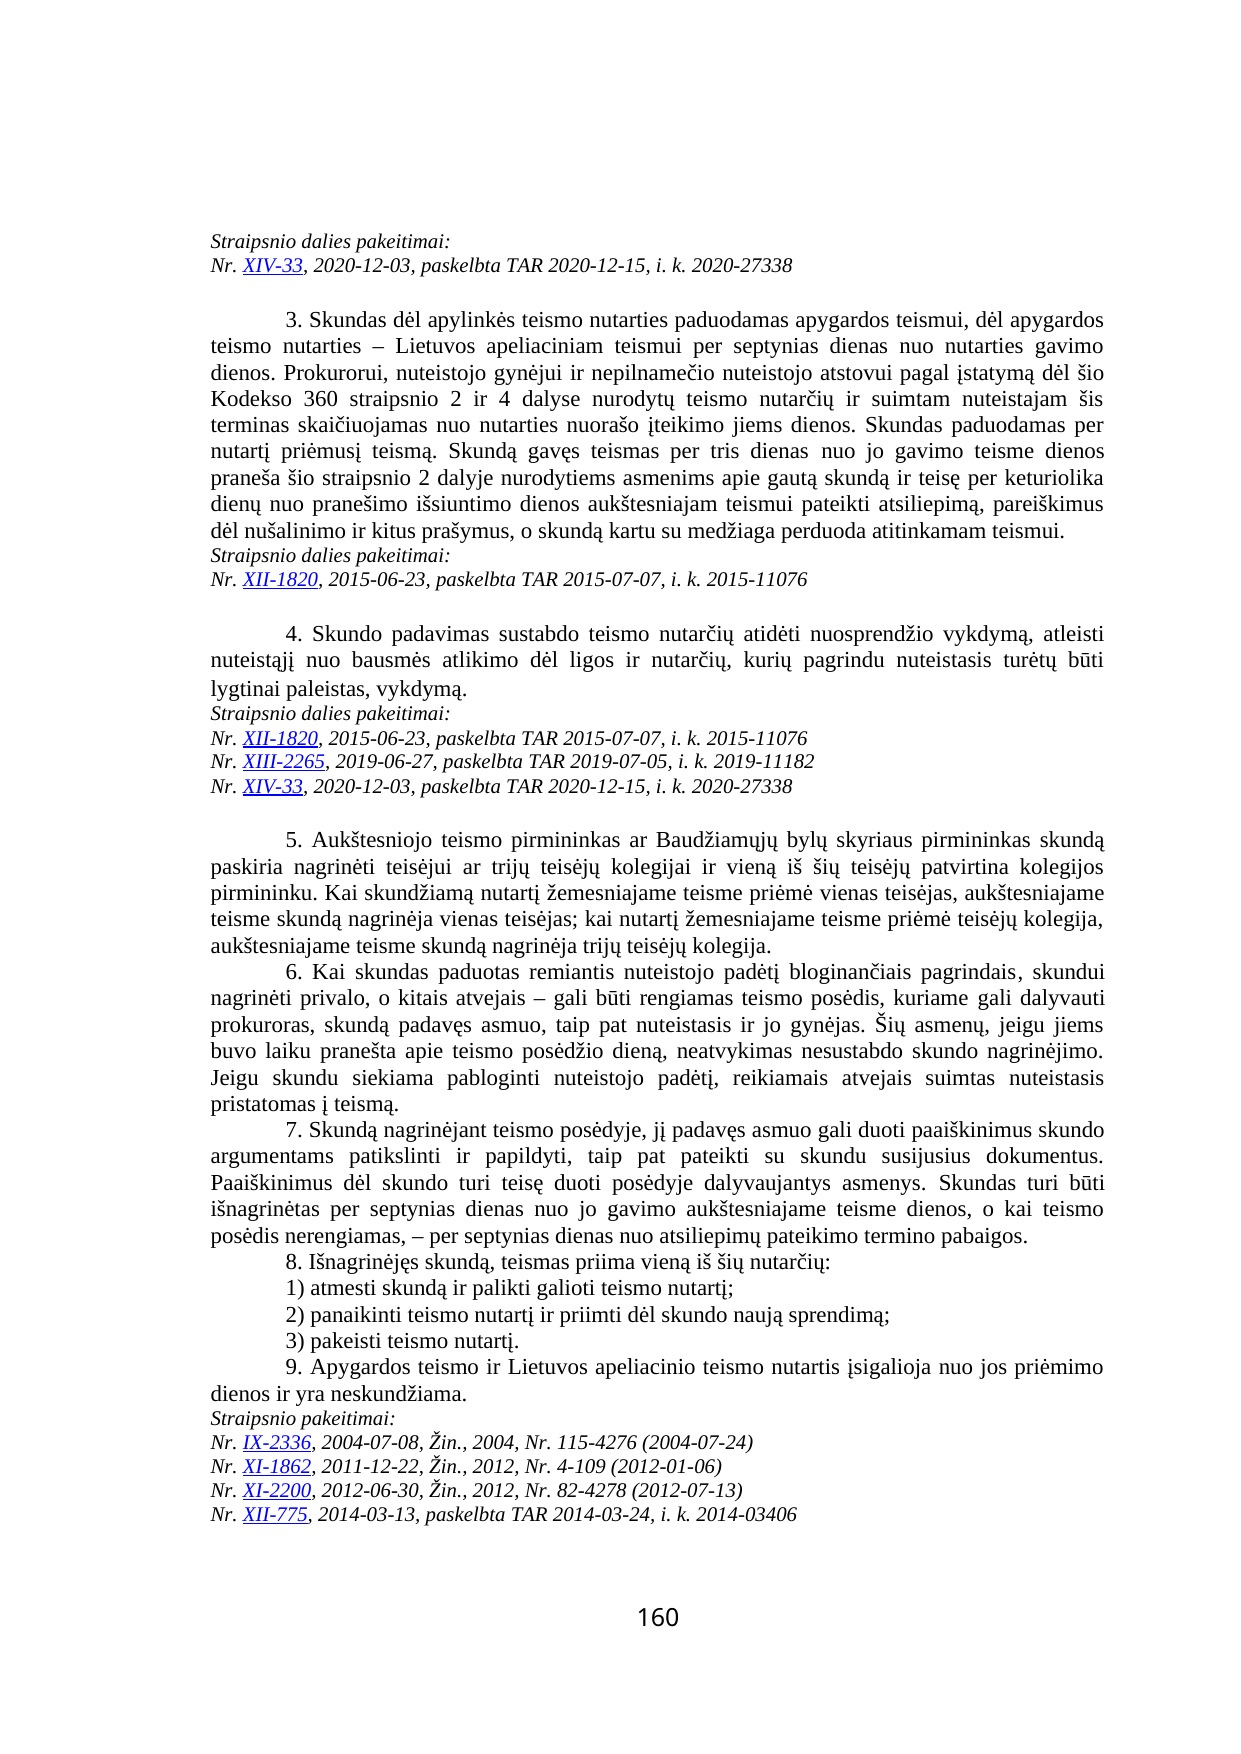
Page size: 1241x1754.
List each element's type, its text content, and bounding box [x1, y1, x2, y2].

text 3. Skundas dėl apylinkės teismo nutarties paduodamas apygardos teismui, dėl apygardos teismo nutarties – Lietuvos apeliaciniam teismui per septynias dienas nuo nutarties gavimo dienos. Prokurorui, nuteistojo gynėjui ir nepilnamečio nuteistojo atstovui pagal įstatymą dėl šio Kodekso 360 straipsnio 2 ir 4 dalyse nurodytų teismo nutarčių ir suimtam nuteistajam šis terminas skaičiuojamas nuo nutarties nuorašo įteikimo jiems dienos. Skundas paduodamas per nutartį priėmusį teismą. Skundą gavęs teismas per tris dienas nuo jo gavimo teisme dienos praneša šio straipsnio 2 dalyje nurodytiems asmenims apie gautą skundą ir teisę per keturiolika dienų nuo pranešimo išsiuntimo dienos aukštesniajam teismui pateikti atsiliepimą, pareiškimus dėl nušalinimo ir kitus prašymus, o skundą kartu su medžiaga perduoda atitinkamam teismui. [210, 306, 1105, 543]
text Straipsnio dalies pakeitimai: [210, 229, 1105, 253]
text Nr. XIII-2265, 2019-06-27, paskelbta TAR 2019-07-05, i. k. 2019-11182 [210, 749, 1105, 773]
text Nr. XII-1820, 2015-06-23, paskelbta TAR 2015-07-07, i. k. 2015-11076 [210, 725, 1105, 749]
text Nr. XI-1862, 2011-12-22, Žin., 2012, Nr. 4-109 (2012-01-06) [210, 1454, 1105, 1478]
text Nr. XII-775, 2014-03-13, paskelbta TAR 2014-03-24, i. k. 2014-03406 [210, 1502, 1105, 1526]
text Nr. IX-2336, 2004-07-08, Žin., 2004, Nr. 115-4276 (2004-07-24) [210, 1430, 1105, 1454]
text Nr. XI-2200, 2012-06-30, Žin., 2012, Nr. 82-4278 (2012-07-13) [210, 1478, 1105, 1502]
text Straipsnio dalies pakeitimai: [210, 543, 1105, 567]
text 7. Skundą nagrinėjant teismo posėdyje, jį padavęs asmuo gali duoti paaiškinimus skundo argumentams patikslinti ir papildyti, taip pat pateikti su skundu susijusius dokumentus. Paaiškinimus dėl skundo turi teisę duoti posėdyje dalyvaujantys asmenys. Skundas turi būti išnagrinėtas per septynias dienas nuo jo gavimo aukštesniajame teisme dienos, o kai teismo posėdis nerengiamas, – per septynias dienas nuo atsiliepimų pateikimo termino pabaigos. [210, 1116, 1105, 1248]
text Straipsnio dalies pakeitimai: [210, 701, 1105, 725]
text 5. Aukštesniojo teismo pirmininkas ar Baudžiamųjų bylų skyriaus pirmininkas skundą paskiria nagrinėti teisėjui ar trijų teisėjų kolegijai ir vieną iš šių teisėjų patvirtina kolegijos pirmininku. Kai skundžiamą nutartį žemesniajame teisme priėmė vienas teisėjas, aukštesniajame teisme skundą nagrinėja vienas teisėjas; kai nutartį žemesniajame teisme priėmė teisėjų kolegija, aukštesniajame teisme skundą nagrinėja trijų teisėjų kolegija. [210, 826, 1105, 958]
text 1) atmesti skundą ir palikti galioti teismo nutartį; [210, 1274, 1105, 1301]
text Nr. XIV-33, 2020-12-03, paskelbta TAR 2020-12-15, i. k. 2020-27338 [210, 773, 1105, 798]
text 8. Išnagrinėjęs skundą, teismas priima vieną iš šių nutarčių: [210, 1248, 1105, 1274]
text Nr. XIV-33, 2020-12-03, paskelbta TAR 2020-12-15, i. k. 2020-27338 [210, 253, 1105, 277]
text 3) pakeisti teismo nutartį. [210, 1327, 1105, 1353]
text Straipsnio pakeitimai: [210, 1406, 1105, 1430]
text 9. Apygardos teismo ir Lietuvos apeliacinio teismo nutartis įsigalioja nuo jos priėmimo dienos ir yra neskundžiama. [210, 1353, 1105, 1406]
text 4. Skundo padavimas sustabdo teismo nutarčių atidėti nuosprendžio vykdymą, atleisti nuteistąjį nuo bausmės atlikimo dėl ligos ir nutarčių, kurių pagrindu nuteistasis turėtų būti lygtinai paleistas, vykdymą. [210, 620, 1105, 701]
text 6. Kai skundas paduotas remiantis nuteistojo padėtį bloginančiais pagrindais, skundui nagrinėti privalo, o kitais atvejais – gali būti rengiamas teismo posėdis, kuriame gali dalyvauti prokuroras, skundą padavęs asmuo, taip pat nuteistasis ir jo gynėjas. Šių asmenų, jeigu jiems buvo laiku pranešta apie teismo posėdžio dieną, neatvykimas nesustabdo skundo nagrinėjimo. Jeigu skundu siekiama pabloginti nuteistojo padėtį, reikiamais atvejais suimtas nuteistasis pristatomas į teismą. [210, 958, 1105, 1116]
text 2) panaikinti teismo nutartį ir priimti dėl skundo naują sprendimą; [210, 1301, 1105, 1327]
text Nr. XII-1820, 2015-06-23, paskelbta TAR 2015-07-07, i. k. 2015-11076 [210, 567, 1105, 591]
